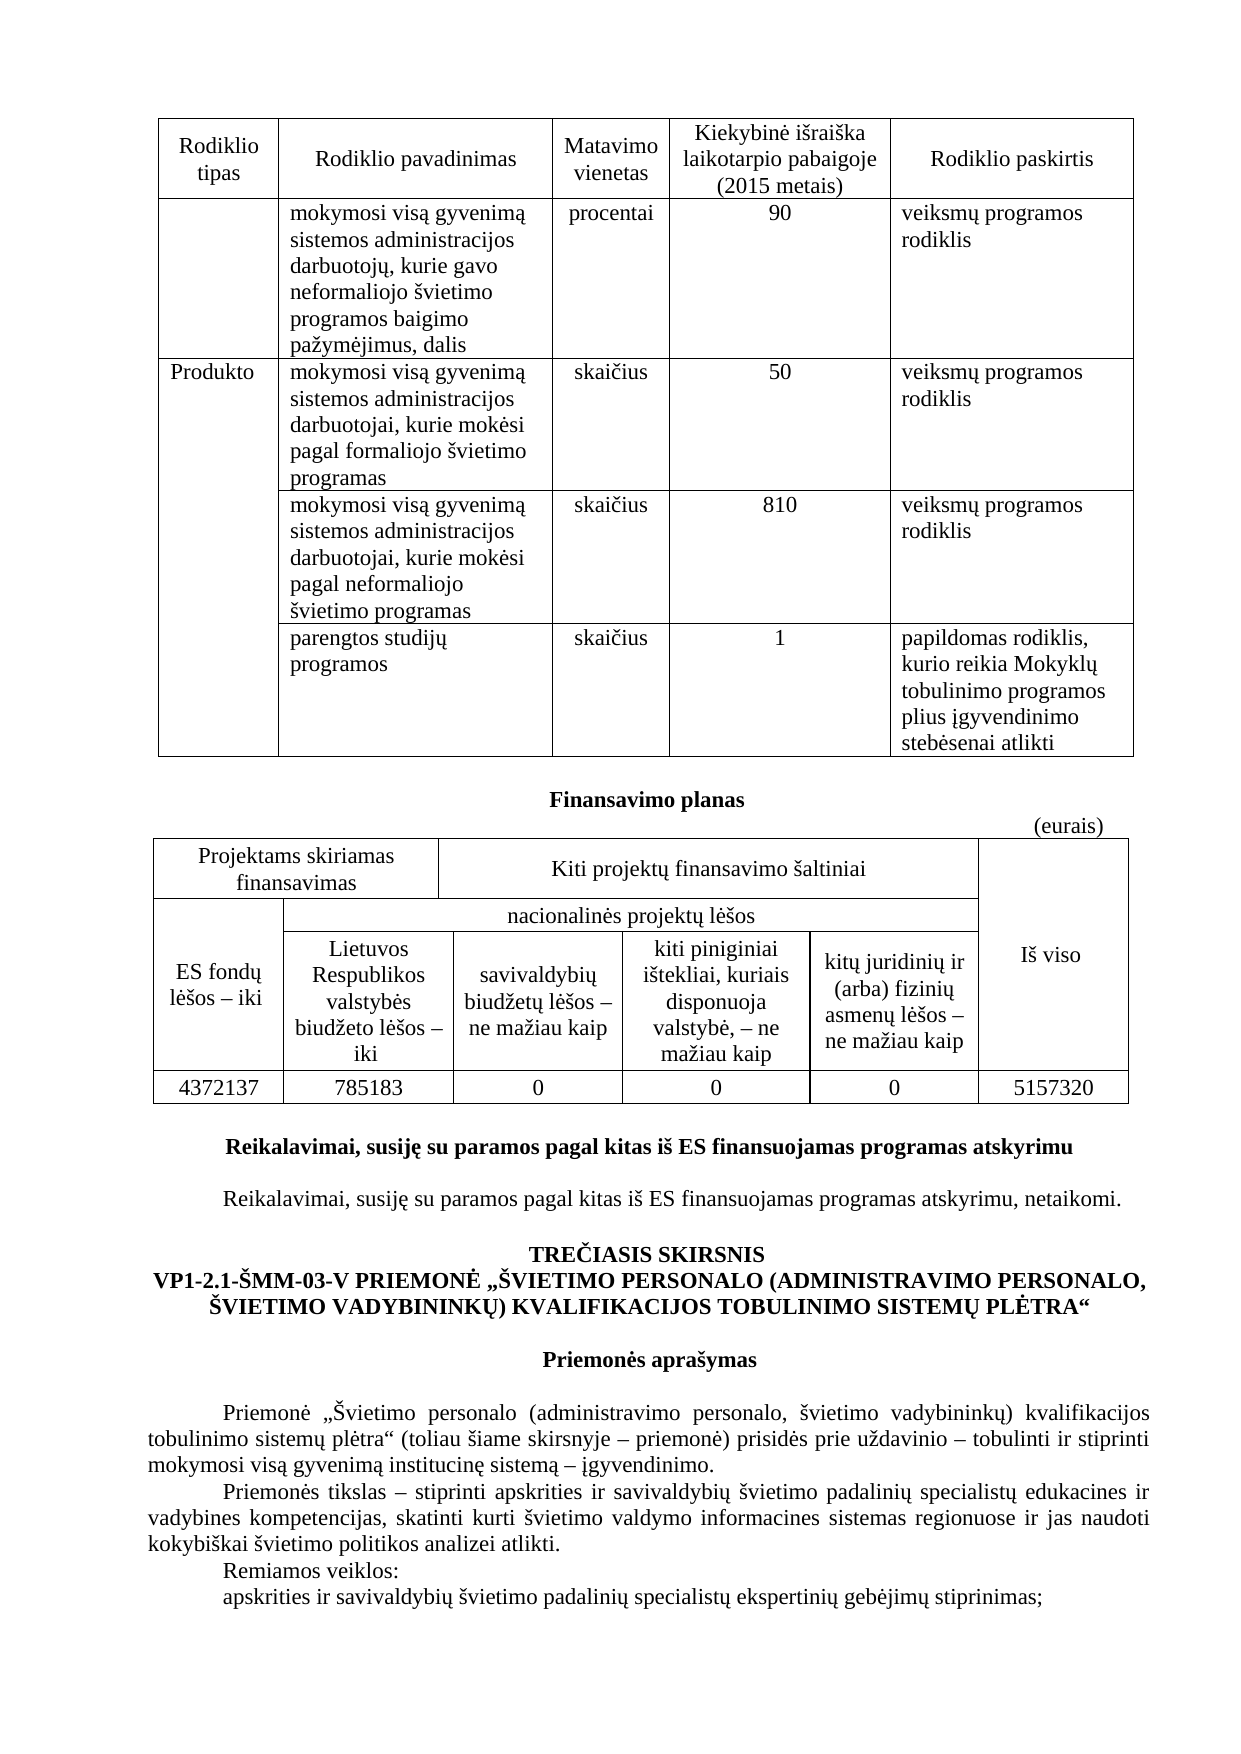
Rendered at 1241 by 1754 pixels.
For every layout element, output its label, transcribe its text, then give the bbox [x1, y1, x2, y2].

table_cell 810 [670, 491, 890, 623]
table_cell procentai [553, 199, 669, 357]
table_cell Produkto [159, 359, 278, 756]
table_cell 0 [811, 1071, 978, 1103]
table_cell mokymosi visą gyvenimą sistemos administracijos darbuotojų, kurie gavo neformaliojo švietimo programos baigimo pažymėjimus, dalis [279, 199, 552, 357]
table_cell 90 [670, 199, 890, 357]
table_cell veiksmų programos rodiklis [891, 491, 1133, 623]
text Priemonės aprašymas [148, 1346, 1152, 1372]
table_cell mokymosi visą gyvenimą sistemos administracijos darbuotojai, kurie mokėsi pagal neformaliojo švietimo programas [279, 491, 552, 623]
text Remiamos veiklos: [148, 1557, 1152, 1583]
table_cell parengtos studijų programos [279, 624, 552, 756]
table_cell ES fondų lėšos – iki [154, 899, 283, 1070]
text Priemonė „Švietimo personalo (administravimo personalo, švietimo vadybininkų) kvalifikacijos tobulinimo sistemų plėtra“ (toliau šiame skirsnyje – priemonė) prisidės prie uždavinio – tobulinti ir stiprinti mokymosi visą gyvenimą institucinę sistemą – įgyvendinimo. [148, 1399, 1152, 1478]
table_header Rodiklio paskirtis [891, 119, 1133, 198]
text VP1-2.1-ŠMM-03-V PRIEMONĖ „ŠVIETIMO PERSONALO (ADMINISTRAVIMO PERSONALO, ŠVIETIMO VADYBININKŲ) KVALIFIKACIJOS TOBULINIMO SISTEMŲ PLĖTRA“ [148, 1267, 1152, 1320]
table_cell veiksmų programos rodiklis [891, 199, 1133, 357]
table_cell savivaldybių biudžetų lėšos – ne mažiau kaip [454, 932, 622, 1070]
text Finansavimo planas [148, 786, 1152, 812]
table_cell kiti piniginiai ištekliai, kuriais disponuoja valstybė, – ne mažiau kaip [623, 932, 809, 1070]
table_cell Lietuvos Respublikos valstybės biudžeto lėšos – iki [284, 932, 453, 1070]
table_header Kiti projektų finansavimo šaltiniai [439, 839, 978, 898]
text (eurais) [148, 812, 1152, 838]
table_cell mokymosi visą gyvenimą sistemos administracijos darbuotojai, kurie mokėsi pagal formaliojo švietimo programas [279, 359, 552, 490]
table_cell skaičius [553, 491, 669, 623]
table_header Matavimo vienetas [553, 119, 669, 198]
text Priemonės tikslas – stiprinti apskrities ir savivaldybių švietimo padalinių specialistų edukacines ir vadybines kompetencijas, skatinti kurti švietimo valdymo informacines sistemas regionuose ir jas naudoti kokybiškai švietimo politikos analizei atlikti. [148, 1478, 1152, 1557]
table_cell veiksmų programos rodiklis [891, 359, 1133, 490]
table_cell kitų juridinių ir (arba) fizinių asmenų lėšos – ne mažiau kaip [811, 932, 978, 1070]
table_cell 0 [623, 1071, 809, 1103]
table_cell 5157320 [979, 1071, 1128, 1103]
table_header Rodiklio tipas [159, 119, 278, 198]
table_cell 4372137 [154, 1071, 283, 1103]
table_cell skaičius [553, 624, 669, 756]
table_header Rodiklio pavadinimas [279, 119, 552, 198]
table_cell skaičius [553, 359, 669, 490]
table_cell nacionalinės projektų lėšos [284, 899, 978, 931]
text Reikalavimai, susiję su paramos pagal kitas iš ES finansuojamas programas atskyrimu [148, 1133, 1152, 1159]
text Reikalavimai, susiję su paramos pagal kitas iš ES finansuojamas programas atskyrimu, netaikomi. [148, 1186, 1152, 1212]
table_cell 1 [670, 624, 890, 756]
table_cell 0 [454, 1071, 622, 1103]
text apskrities ir savivaldybių švietimo padalinių specialistų ekspertinių gebėjimų stiprinimas; [148, 1583, 1152, 1609]
table_header Kiekybinė išraiška laikotarpio pabaigoje (2015 metais) [670, 119, 890, 198]
table_cell 785183 [284, 1071, 453, 1103]
text TREČIASIS SKIRSNIS [148, 1241, 1152, 1267]
table_cell [159, 199, 278, 357]
table_header Iš viso [979, 839, 1128, 1070]
table_cell 50 [670, 359, 890, 490]
table_cell papildomas rodiklis, kurio reikia Mokyklų tobulinimo programos plius įgyvendinimo stebėsenai atlikti [891, 624, 1133, 756]
table_header Projektams skiriamas finansavimas [154, 839, 438, 898]
